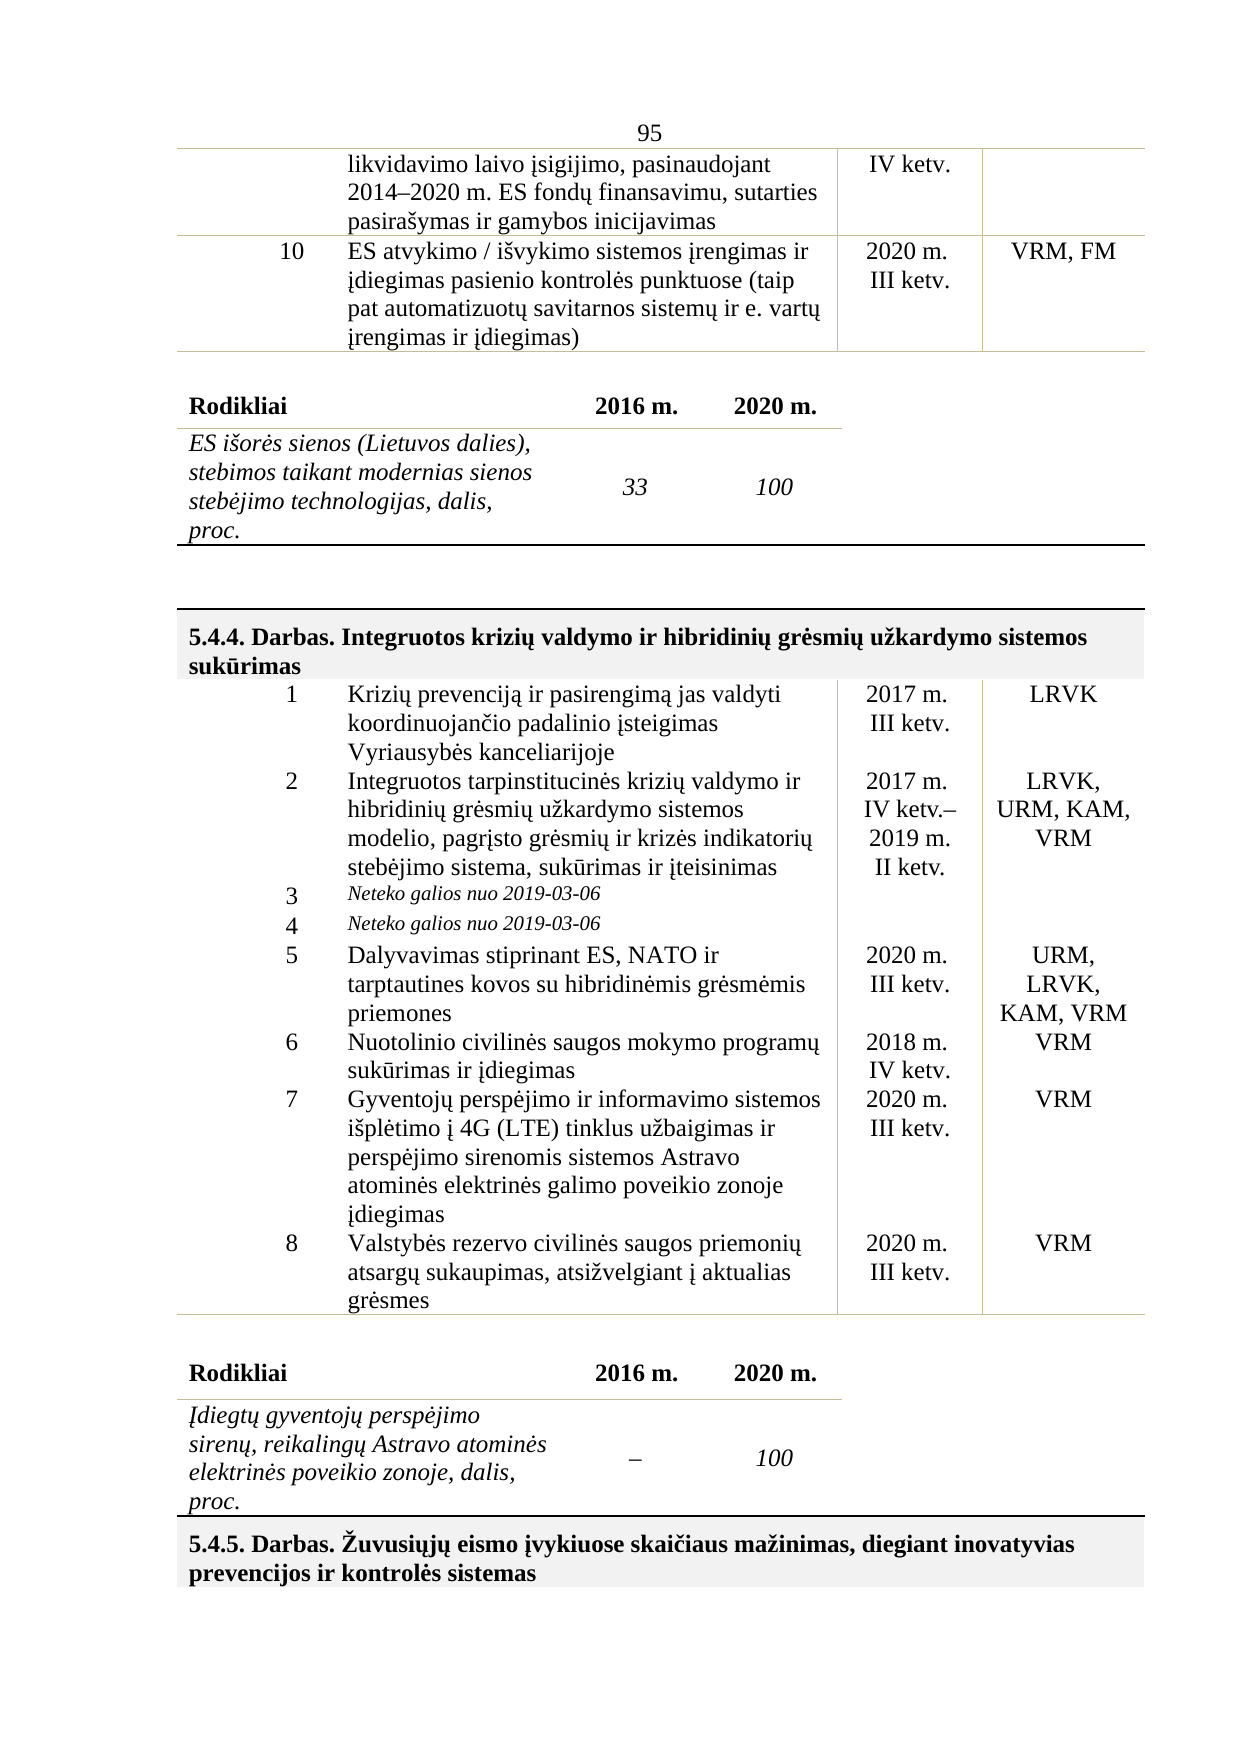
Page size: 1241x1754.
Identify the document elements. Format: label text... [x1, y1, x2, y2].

table_cell 5.4.5. Darbas. Žuvusiųjų eismo įvykiuose skaičiaus mažinimas, diegiant inovatyvias prevencijos ir kontrolės sistemas [177, 1517, 1144, 1587]
table_cell [982, 428, 1144, 543]
table_cell IV ketv. [838, 149, 982, 235]
table_cell – [565, 1400, 708, 1515]
table_cell 100 [708, 429, 842, 543]
table_cell [982, 352, 1144, 384]
table_cell [247, 149, 336, 235]
table_cell [177, 911, 247, 940]
table_cell 2020 m. III ketv. [838, 940, 982, 1027]
table_cell [177, 1027, 247, 1084]
table_cell [708, 352, 842, 384]
table_cell [177, 236, 247, 351]
table_cell [842, 1399, 982, 1515]
table_cell Rodikliai [177, 1347, 564, 1399]
table_cell [247, 1315, 336, 1347]
table_cell [983, 911, 1144, 940]
table_cell likvidavimo laivo įsigijimo, pasinaudojant 2014–2020 m. ES fondų finansavimu, sutarties pasirašymas ir gamybos inicijavimas [336, 149, 837, 235]
table_cell Dalyvavimas stiprinant ES, NATO ir tarptautines kovos su hibridinėmis grėsmėmis priemones [336, 940, 837, 1027]
table_cell VRM [983, 1084, 1144, 1228]
table_cell Integruotos tarpinstitucinės krizių valdymo ir hibridinių grėsmių užkardymo sistemos modelio, pagrįsto grėsmių ir krizės indikatorių stebėjimo sistema, sukūrimas ir įteisinimas [336, 766, 837, 881]
table_cell [982, 546, 1144, 608]
table_cell VRM, FM [983, 236, 1144, 351]
table_cell [565, 352, 708, 384]
table_cell 1 [247, 680, 336, 766]
table_cell [838, 911, 982, 940]
table_cell 2017 m. III ketv. [838, 680, 982, 766]
table_cell LRVK, URM, KAM, VRM [983, 766, 1144, 881]
table_cell 2020 m. III ketv. [838, 1228, 982, 1314]
table_cell [565, 1315, 708, 1347]
table_cell [247, 352, 336, 384]
table_cell Neteko galios nuo 2019-03-06 [336, 911, 837, 940]
table_cell 2020 m. [708, 384, 842, 427]
table_cell [708, 1315, 842, 1347]
table_cell [842, 1315, 982, 1347]
table_cell [247, 546, 336, 608]
table_cell ES išorės sienos (Lietuvos dalies), stebimos taikant modernias sienos stebėjimo technologijas, dalis, proc. [177, 429, 564, 543]
table_cell [177, 1315, 247, 1347]
table_cell [842, 428, 982, 543]
table_cell URM, LRVK, KAM, VRM [983, 940, 1144, 1027]
table_cell [336, 1315, 532, 1347]
table_cell 8 [247, 1228, 336, 1314]
table_cell 2017 m. IV ketv.–2019 m. II ketv. [838, 766, 982, 881]
table_cell [565, 546, 708, 608]
table_cell [983, 881, 1144, 911]
table_cell [842, 384, 982, 427]
table_cell [177, 149, 247, 235]
table_cell Gyventojų perspėjimo ir informavimo sistemos išplėtimo į 4G (LTE) tinklus užbaigimas ir perspėjimo sirenomis sistemos Astravo atominės elektrinės galimo poveikio zonoje įdiegimas [336, 1084, 837, 1228]
table_cell 6 [247, 1027, 336, 1084]
table_cell 2020 m. III ketv. [838, 1084, 982, 1228]
table_cell VRM [983, 1027, 1144, 1084]
table_cell [336, 546, 532, 608]
table_cell [177, 881, 247, 911]
table_cell ES atvykimo / išvykimo sistemos įrengimas ir įdiegimas pasienio kontrolės punktuose (taip pat automatizuotų savitarnos sistemų ir e. vartų įrengimas ir įdiegimas) [336, 236, 837, 351]
table_cell [336, 352, 532, 384]
table_cell Valstybės rezervo civilinės saugos priemonių atsargų sukaupimas, atsižvelgiant į aktualias grėsmes [336, 1228, 837, 1314]
table_cell [177, 352, 247, 384]
table_cell [982, 1347, 1144, 1399]
table_cell VRM [983, 1228, 1144, 1314]
table_cell 2 [247, 766, 336, 881]
table_cell [842, 352, 982, 384]
table_cell 3 [247, 881, 336, 911]
table_cell Neteko galios nuo 2019-03-06 [336, 881, 837, 911]
table_cell Krizių prevenciją ir pasirengimą jas valdyti koordinuojančio padalinio įsteigimas Vyriausybės kanceliarijoje [336, 680, 837, 766]
table_cell [532, 546, 564, 608]
table_cell 4 [247, 911, 336, 940]
table_cell [177, 1084, 247, 1228]
table_cell 2020 m. III ketv. [838, 236, 982, 351]
table_cell [532, 352, 564, 384]
table_cell [983, 149, 1144, 235]
table_cell LRVK [983, 680, 1144, 766]
table_cell 2016 m. [565, 384, 708, 427]
table_cell [982, 1315, 1144, 1347]
table_cell [177, 1228, 247, 1314]
table_cell [532, 1315, 564, 1347]
table_cell [842, 1347, 982, 1399]
table_cell 2016 m. [565, 1347, 708, 1399]
table_cell [177, 680, 247, 766]
table_cell [982, 1399, 1144, 1515]
table_cell [838, 881, 982, 911]
table_cell [982, 384, 1144, 427]
table_cell 2020 m. [708, 1347, 842, 1399]
table_cell 5.4.4. Darbas. Integruotos krizių valdymo ir hibridinių grėsmių užkardymo sistemos sukūrimas [177, 610, 1144, 679]
table_cell 7 [247, 1084, 336, 1228]
table_cell Įdiegtų gyventojų perspėjimo sirenų, reikalingų Astravo atominės elektrinės poveikio zonoje, dalis, proc. [177, 1400, 564, 1515]
table_cell 10 [247, 236, 336, 351]
table_cell [842, 546, 982, 608]
table_cell [177, 546, 247, 608]
table_cell Nuotolinio civilinės saugos mokymo programų sukūrimas ir įdiegimas [336, 1027, 837, 1084]
table_cell [177, 940, 247, 1027]
table_cell 5 [247, 940, 336, 1027]
table_cell [177, 766, 247, 881]
table_cell 2018 m. IV ketv. [838, 1027, 982, 1084]
table_cell Rodikliai [177, 384, 564, 427]
table_cell 100 [708, 1400, 842, 1515]
table_cell [708, 546, 842, 608]
table_cell 33 [565, 429, 708, 543]
